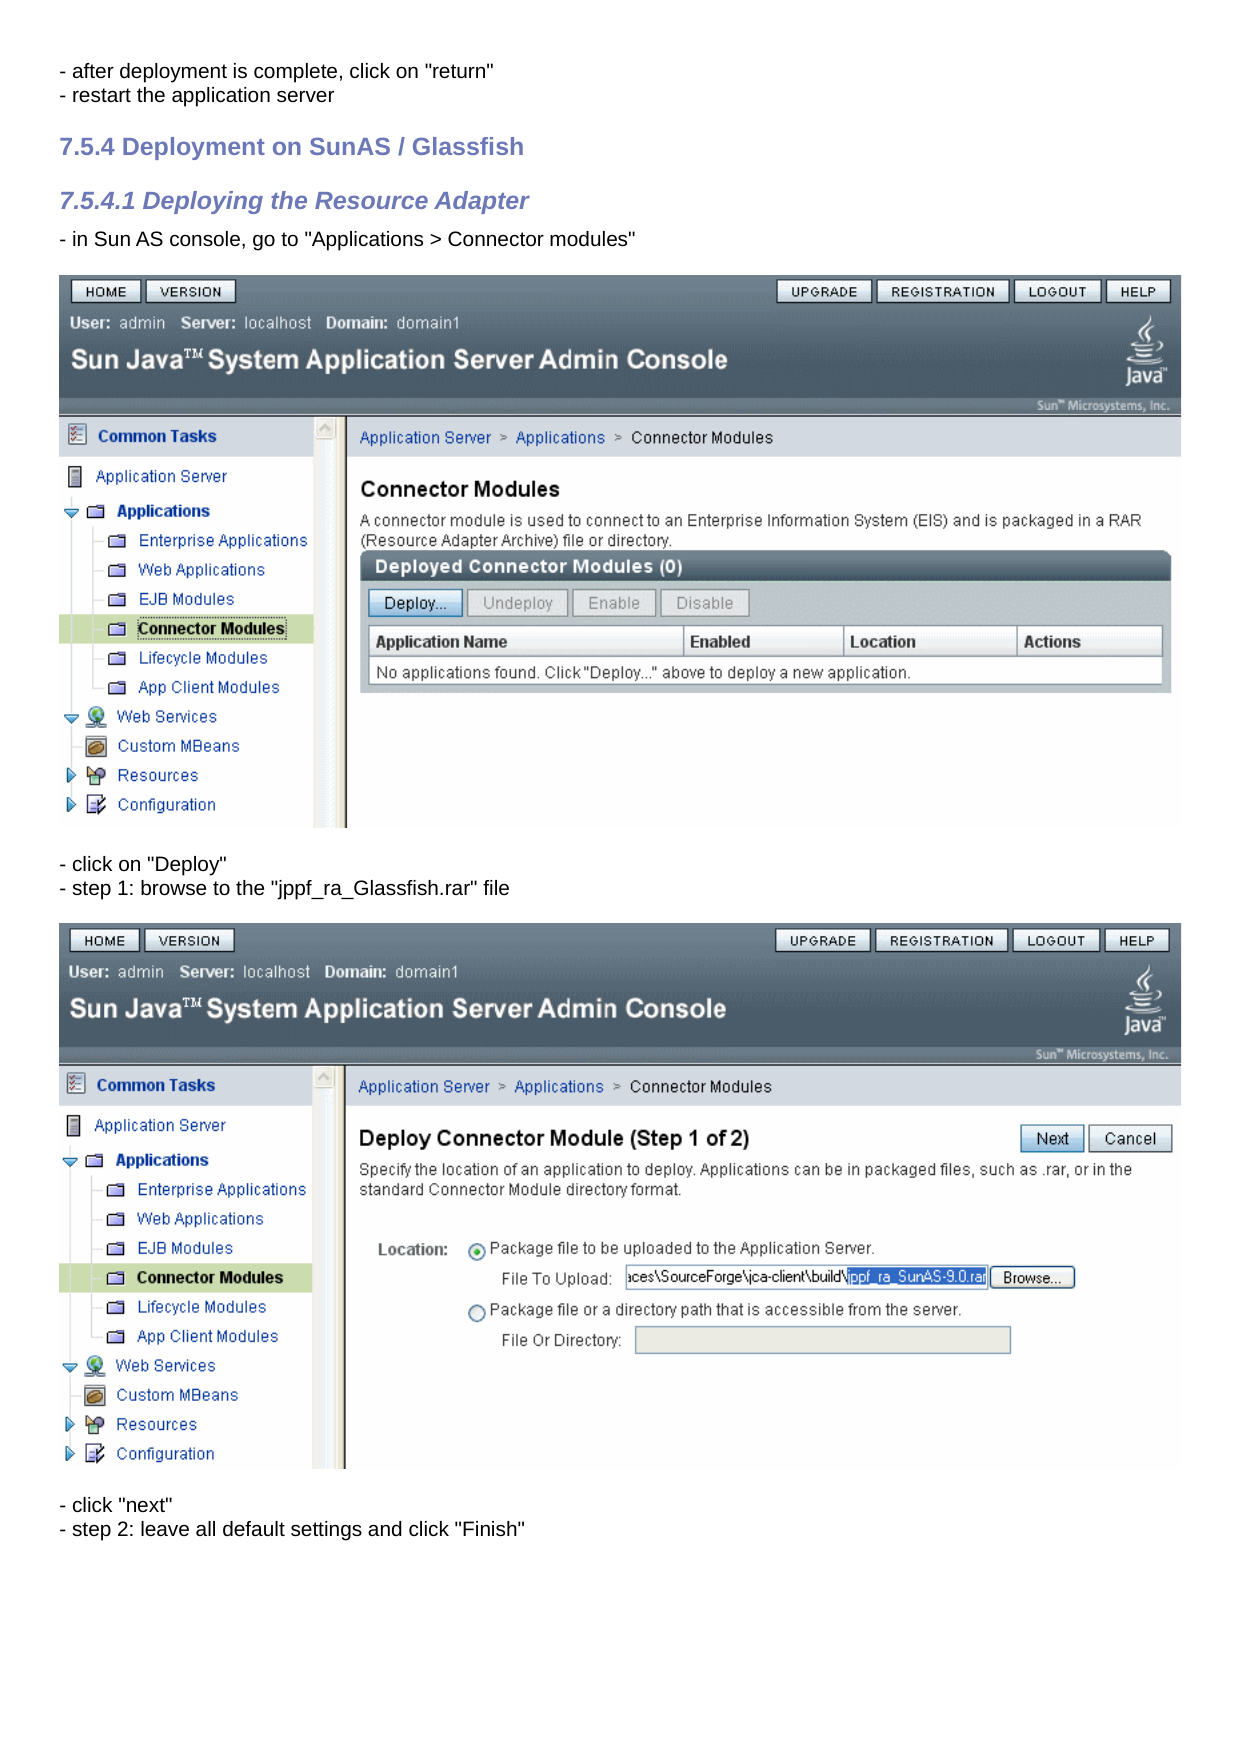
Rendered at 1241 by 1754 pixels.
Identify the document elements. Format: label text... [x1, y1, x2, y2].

text - step 2: leave all default settings and click "Finish" [59, 1517, 1181, 1541]
subtitle Deployment on SunAS / Glassfish [59, 132, 1181, 161]
text - restart the application server [59, 83, 1181, 107]
text - after deployment is complete, click on "return" [59, 59, 1181, 83]
text - click on "Deploy" [59, 852, 1181, 876]
picture [59, 923, 1182, 1469]
text - step 1: browse to the "jppf_ra_Glassfish.rar" file [59, 876, 1181, 900]
picture [59, 275, 1182, 828]
subtitle Deploying the Resource Adapter [59, 186, 1181, 214]
text - in Sun AS console, go to "Applications > Connector modules" [59, 227, 1181, 251]
text - click "next" [59, 1493, 1181, 1517]
